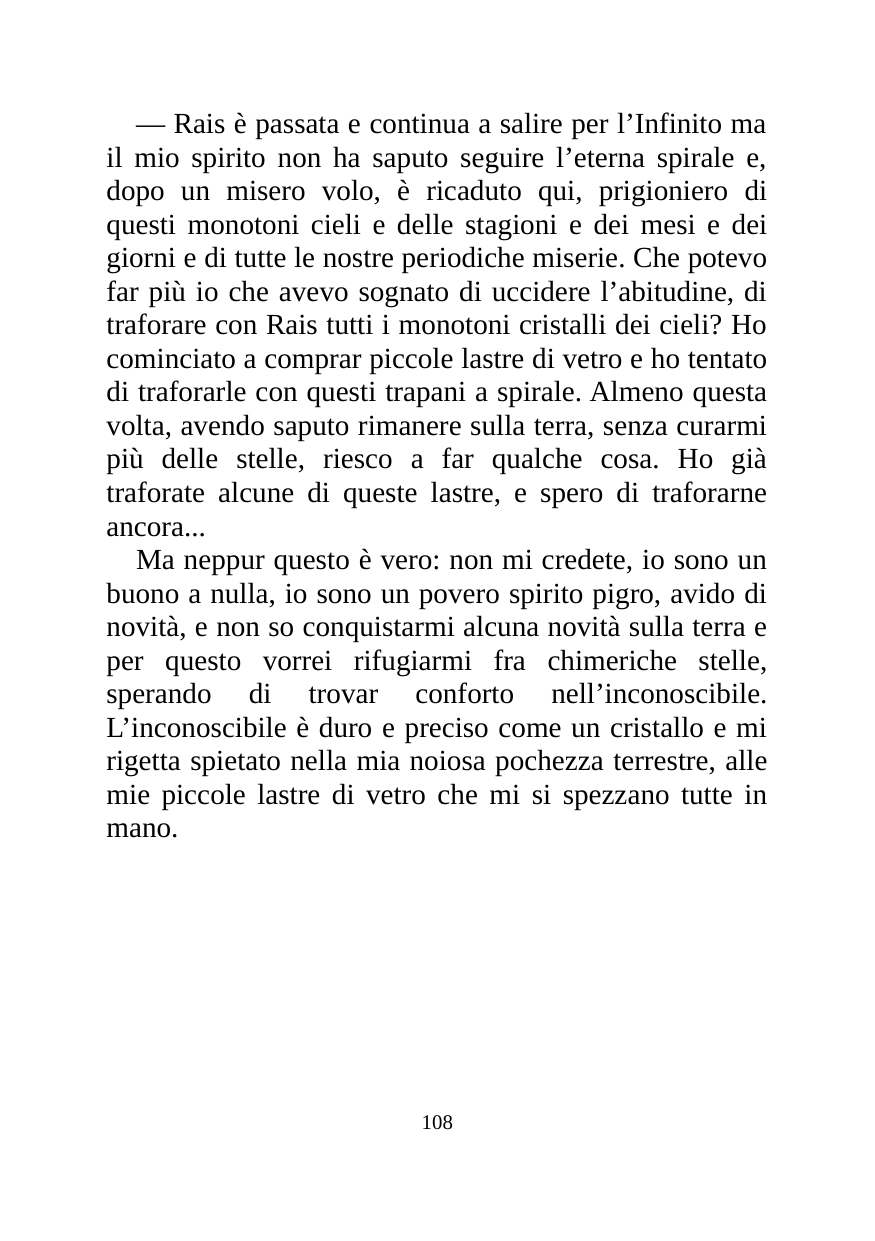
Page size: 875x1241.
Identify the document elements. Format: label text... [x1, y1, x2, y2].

text — Rais è passata e continua a salire per l’Infinito ma il mio spirito non ha saputo seguire l’eterna spirale e, dopo un misero volo, è ricaduto qui, prigioniero di questi monotoni cieli e delle stagioni e dei mesi e dei giorni e di tutte le nostre periodiche miserie. Che potevo far più io che avevo sognato di uccidere l’abitudine, di traforare con Rais tutti i monotoni cristalli dei cieli? Ho cominciato a comprar piccole lastre di vetro e ho tentato di traforarle con questi trapani a spirale. Almeno questa volta, avendo saputo rimanere sulla terra, senza curarmi più delle stelle, riesco a far qualche cosa. Ho già traforate alcune di queste lastre, e spero di traforarne ancora... [106, 106, 768, 542]
text Ma neppur questo è vero: non mi credete, io sono un buono a nulla, io sono un povero spirito pigro, avido di novità, e non so conquistarmi alcuna novità sulla terra e per questo vorrei rifugiarmi fra chimeriche stelle, sperando di trovar conforto nell’inconoscibile. L’inconoscibile è duro e preciso come un cristallo e mi rigetta spietato nella mia noiosa pochezza terrestre, alle mie piccole lastre di vetro che mi si spezzano tutte in mano. [106, 542, 768, 844]
